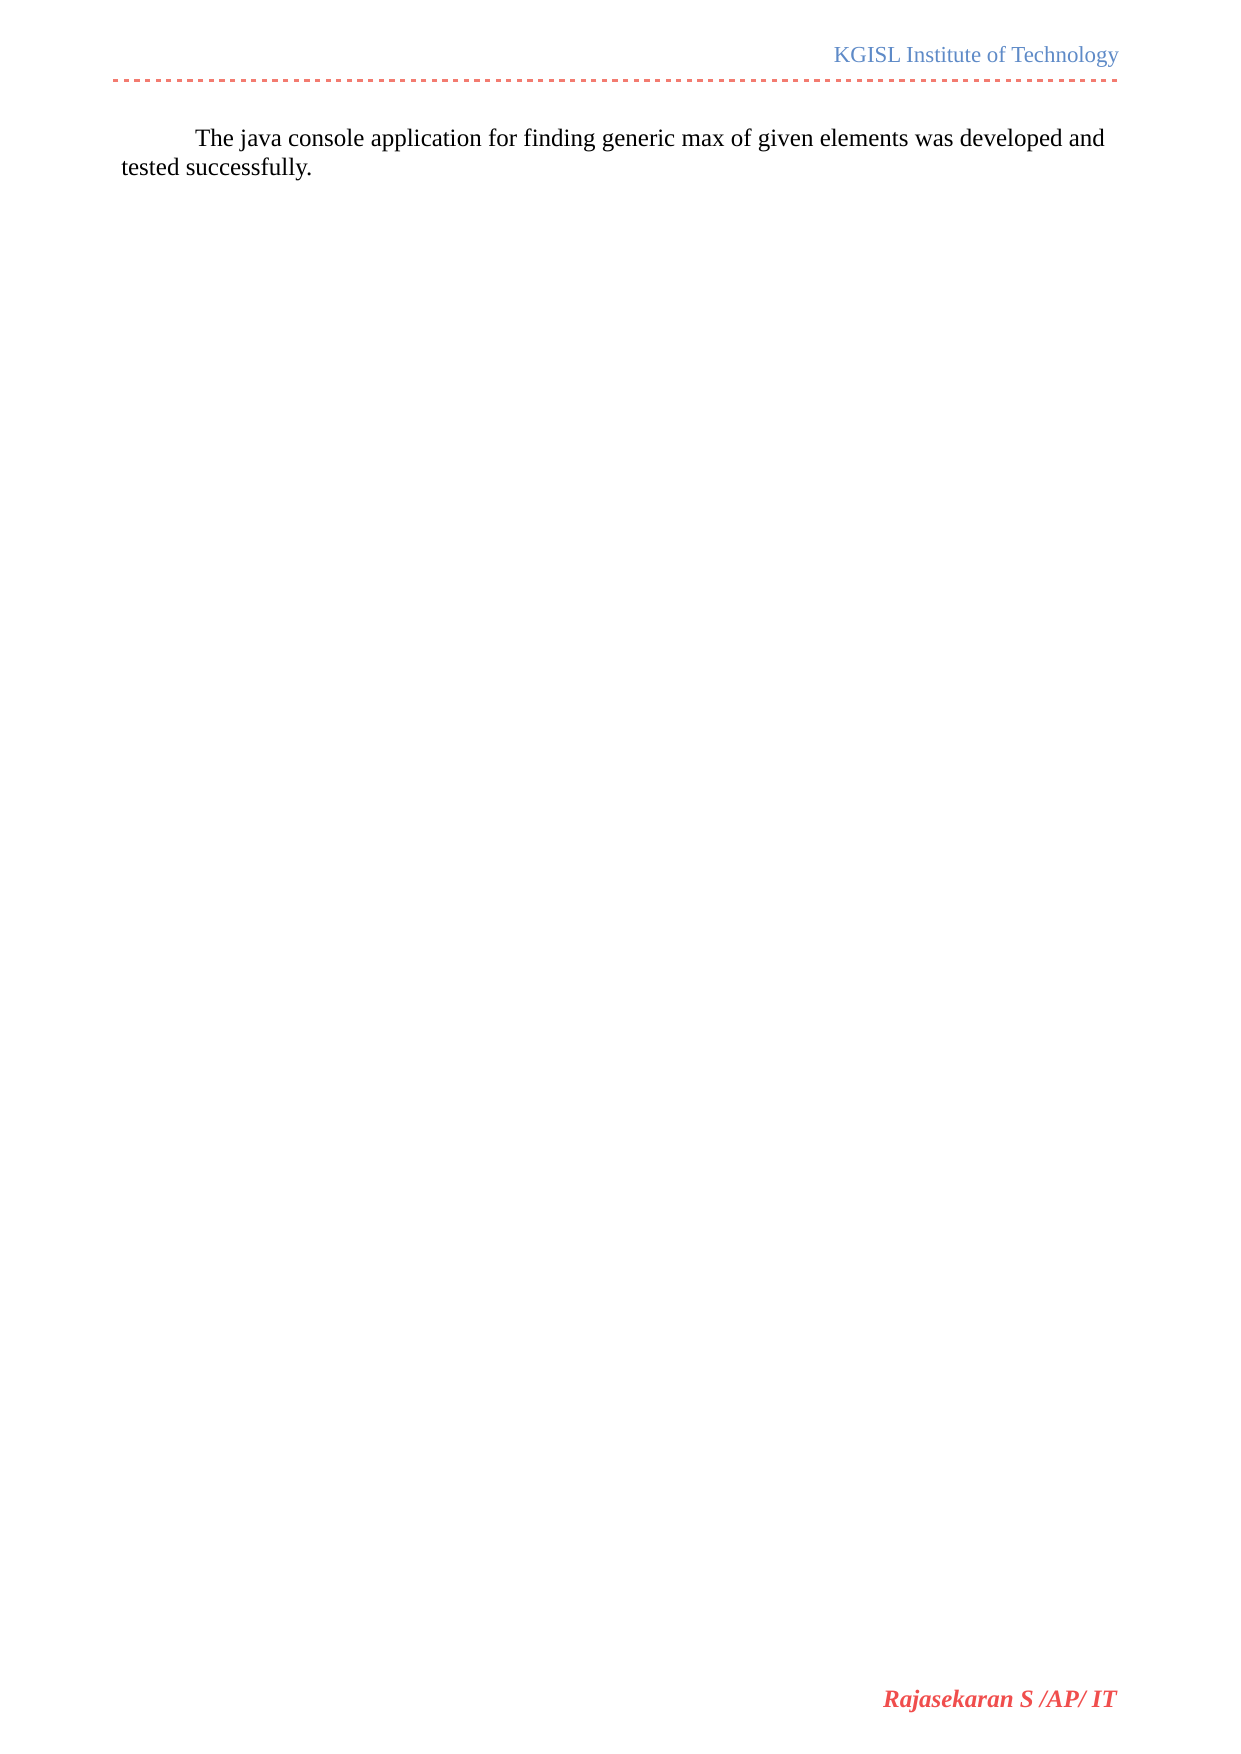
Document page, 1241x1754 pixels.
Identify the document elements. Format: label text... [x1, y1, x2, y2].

text The java console application for finding generic max of given elements was developed and tested successfully. [121, 123, 1119, 180]
